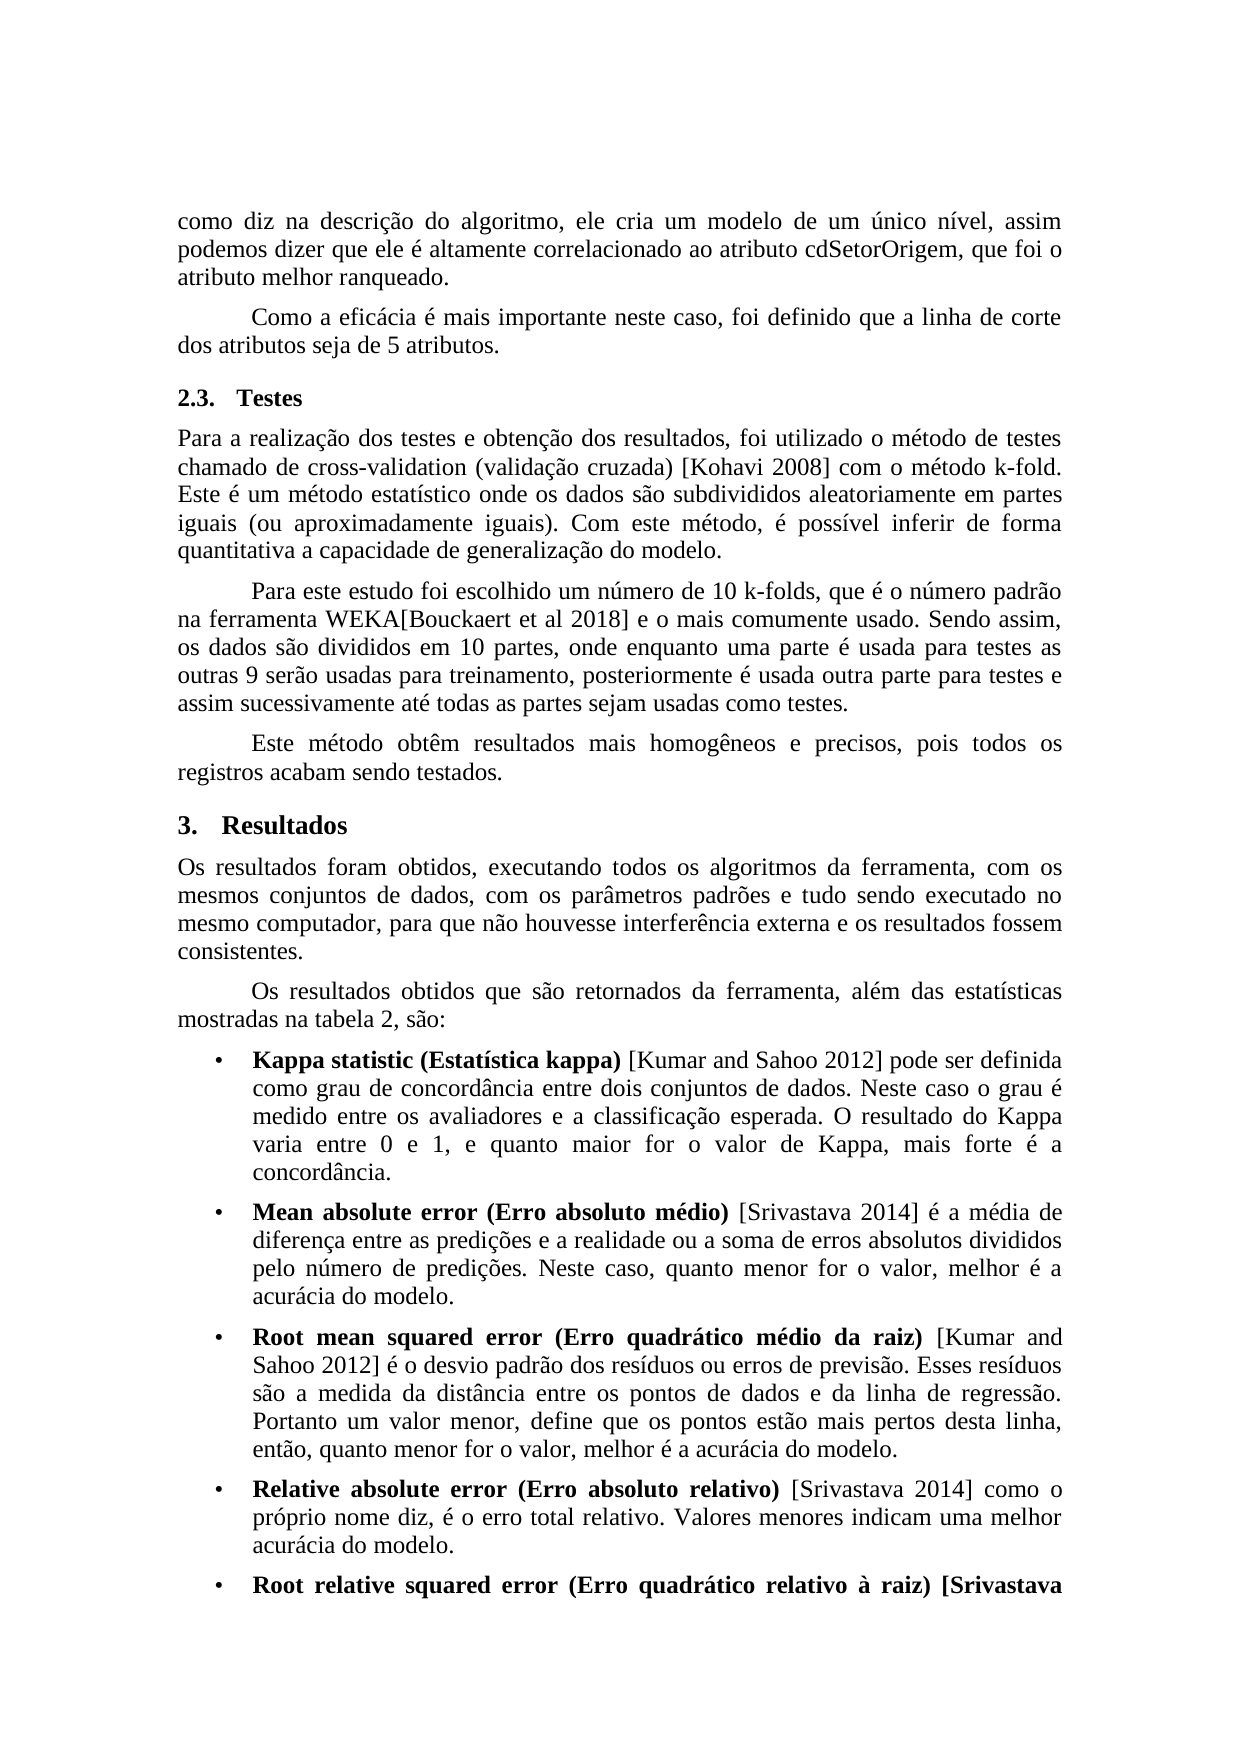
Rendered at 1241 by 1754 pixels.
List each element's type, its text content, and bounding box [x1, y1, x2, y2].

list Root relative squared error (Erro quadrático relativo à raiz) [Srivastava [215, 1571, 1063, 1599]
text Os resultados foram obtidos, executando todos os algoritmos da ferramenta, com os mesmos conjuntos de dados, com os parâmetros padrões e tudo sendo executado no mesmo computador, para que não houvesse interferência externa e os resultados fossem consistentes. [177, 853, 1063, 965]
list Relative absolute error (Erro absoluto relativo) [Srivastava 2014] como o próprio nome diz, é o erro total relativo. Valores menores indicam uma melhor acurácia do modelo. [215, 1475, 1063, 1559]
list Mean absolute error (Erro absoluto médio) [Srivastava 2014] é a média de diferença entre as predições e a realidade ou a soma de erros absolutos divididos pelo número de predições. Neste caso, quanto menor for o valor, melhor é a acurácia do modelo. [215, 1198, 1063, 1310]
text Os resultados obtidos que são retornados da ferramenta, além das estatísticas mostradas na tabela 2, são: [177, 977, 1063, 1033]
title Resultados [177, 810, 1063, 840]
title Testes [177, 384, 1063, 412]
list Kappa statistic (Estatística kappa) [Kumar and Sahoo 2012] pode ser definida como grau de concordância entre dois conjuntos de dados. Neste caso o grau é medido entre os avaliadores e a classificação esperada. O resultado do Kappa varia entre 0 e 1, e quanto maior for o valor de Kappa, mais forte é a concordância. [215, 1046, 1063, 1186]
text Como a eficácia é mais importante neste caso, foi definido que a linha de corte dos atributos seja de 5 atributos. [177, 303, 1063, 359]
text Para este estudo foi escolhido um número de 10 k-folds, que é o número padrão na ferramenta WEKA[Bouckaert et al 2018] e o mais comumente usado. Sendo assim, os dados são divididos em 10 partes, onde enquanto uma parte é usada para testes as outras 9 serão usadas para treinamento, posteriormente é usada outra parte para testes e assim sucessivamente até todas as partes sejam usadas como testes. [177, 577, 1063, 717]
text Para a realização dos testes e obtenção dos resultados, foi utilizado o método de testes chamado de cross-validation (validação cruzada) [Kohavi 2008] com o método k-fold. Este é um método estatístico onde os dados são subdivididos aleatoriamente em partes iguais (ou aproximadamente iguais). Com este método, é possível inferir de forma quantitativa a capacidade de generalização do modelo. [177, 424, 1063, 564]
list Root mean squared error (Erro quadrático médio da raiz) [Kumar and Sahoo 2012] é o desvio padrão dos resíduos ou erros de previsão. Esses resíduos são a medida da distância entre os pontos de dados e da linha de regressão. Portanto um valor menor, define que os pontos estão mais pertos desta linha, então, quanto menor for o valor, melhor é a acurácia do modelo. [215, 1322, 1063, 1463]
text Este método obtêm resultados mais homogêneos e precisos, pois todos os registros acabam sendo testados. [177, 729, 1063, 785]
text como diz na descrição do algoritmo, ele cria um modelo de um único nível, assim podemos dizer que ele é altamente correlacionado ao atributo cdSetorOrigem, que foi o atributo melhor ranqueado. [177, 207, 1063, 291]
